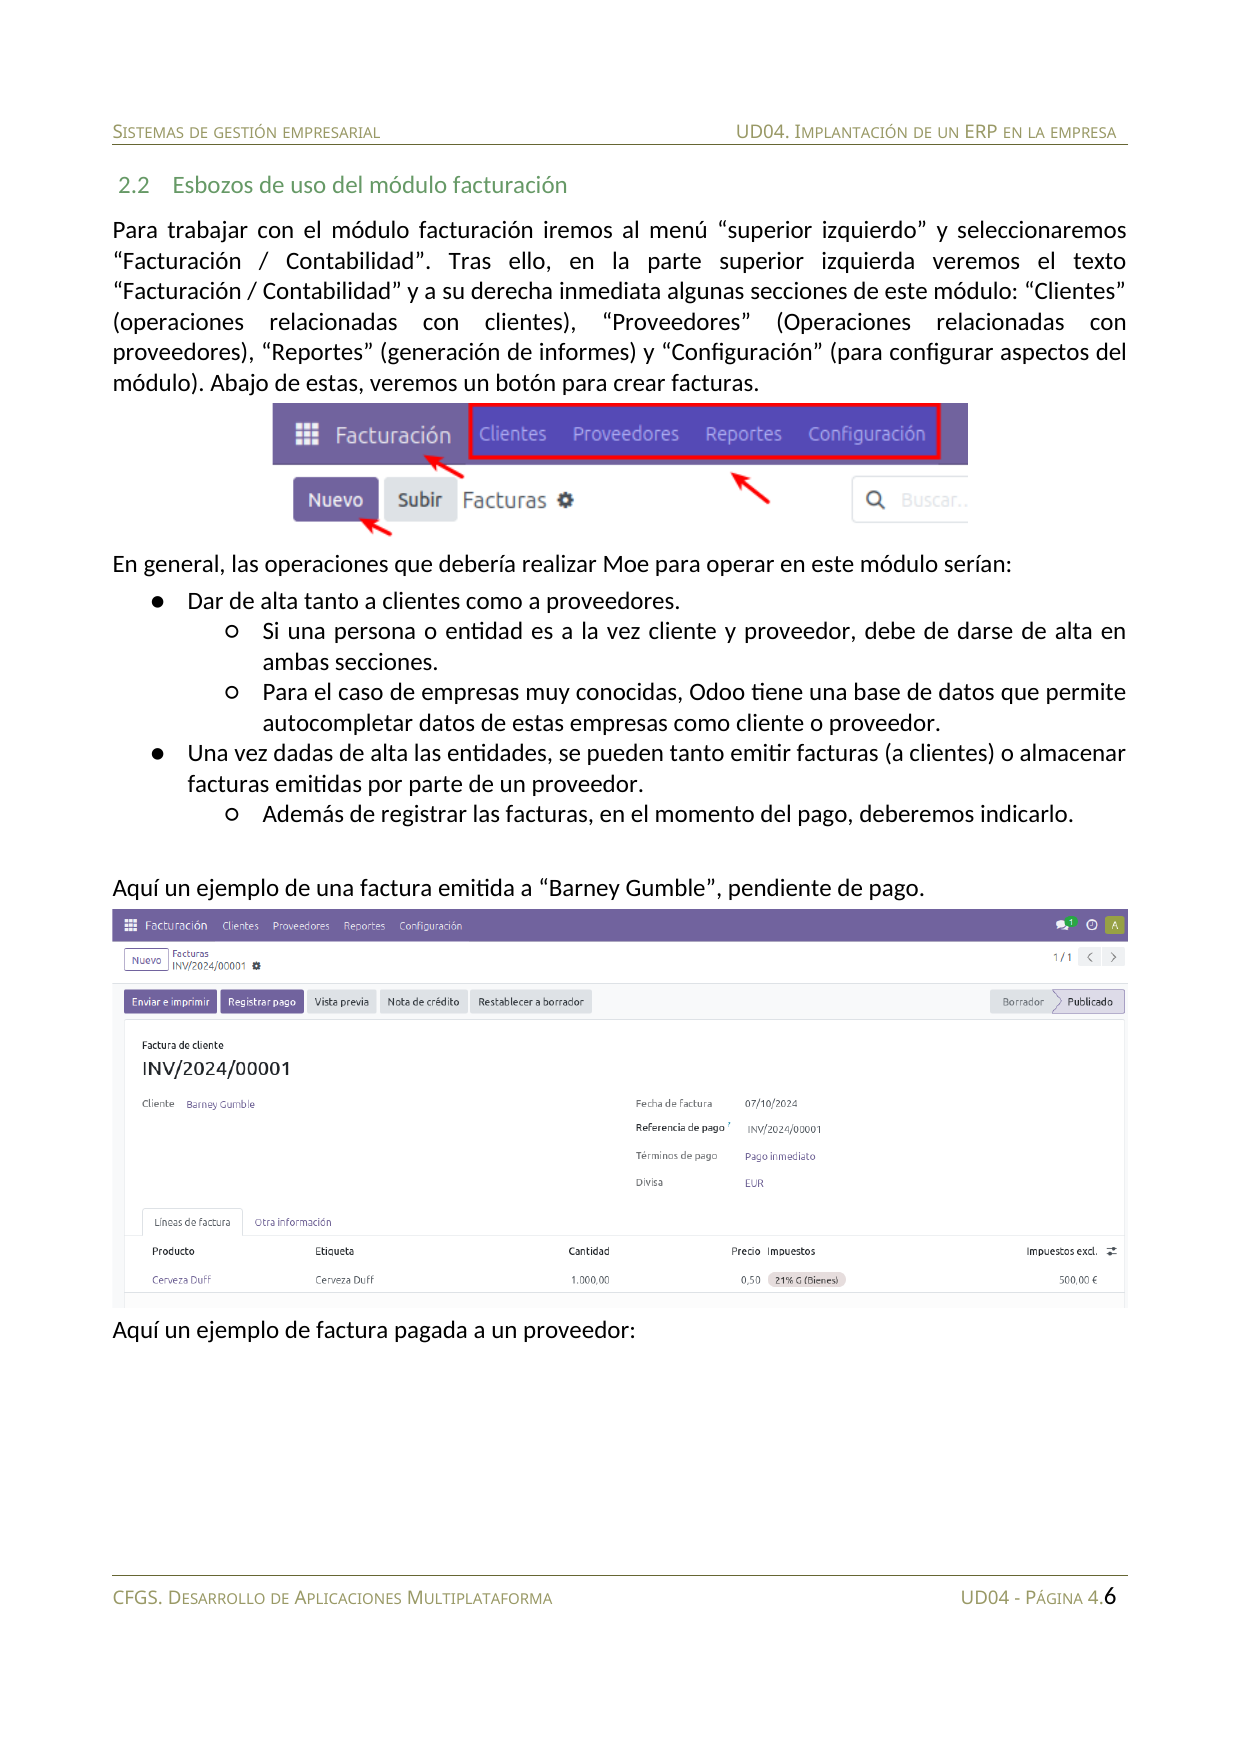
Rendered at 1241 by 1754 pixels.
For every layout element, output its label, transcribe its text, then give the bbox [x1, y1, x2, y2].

picture [272, 403, 968, 542]
list Además de registrar las facturas, en el momento del pago, deberemos indicarlo. [225, 798, 1128, 829]
text Aquí un ejemplo de una factura emitida a “Barney Gumble”, pendiente de pago. [112, 872, 1128, 903]
text Para trabajar con el módulo facturación iremos al menú “superior izquierdo” y seleccionaremos “Facturación / Contabilidad”. Tras ello, en la parte superior izquierda veremos el texto “Facturación / Contabilidad” y a su derecha inmediata algunas secciones de este módulo: “Clientes” (operaciones relacionadas con clientes), “Proveedores” (Operaciones relacionadas con proveedores), “Reportes” (generación de informes) y “Configuración” (para configurar aspectos del módulo). Abajo de estas, veremos un botón para crear facturas. [112, 214, 1128, 397]
text En general, las operaciones que debería realizar Moe para operar en este módulo serían: [112, 548, 1128, 578]
text Aquí un ejemplo de factura pagada a un proveedor: [112, 1314, 1128, 1344]
picture [112, 909, 1128, 1308]
subtitle Esbozos de uso del módulo facturación [112, 169, 1128, 199]
list Si una persona o entidad es a la vez cliente y proveedor, debe de darse de alta en ambas secciones. [225, 615, 1128, 676]
list Una vez dadas de alta las entidades, se pueden tanto emitir facturas (a clientes) o almacenar facturas emitidas por parte de un proveedor. [150, 737, 1128, 798]
list Para el caso de empresas muy conocidas, Odoo tiene una base de datos que permite autocompletar datos de estas empresas como cliente o proveedor. [225, 676, 1128, 737]
list Dar de alta tanto a clientes como a proveedores. [150, 585, 1128, 615]
